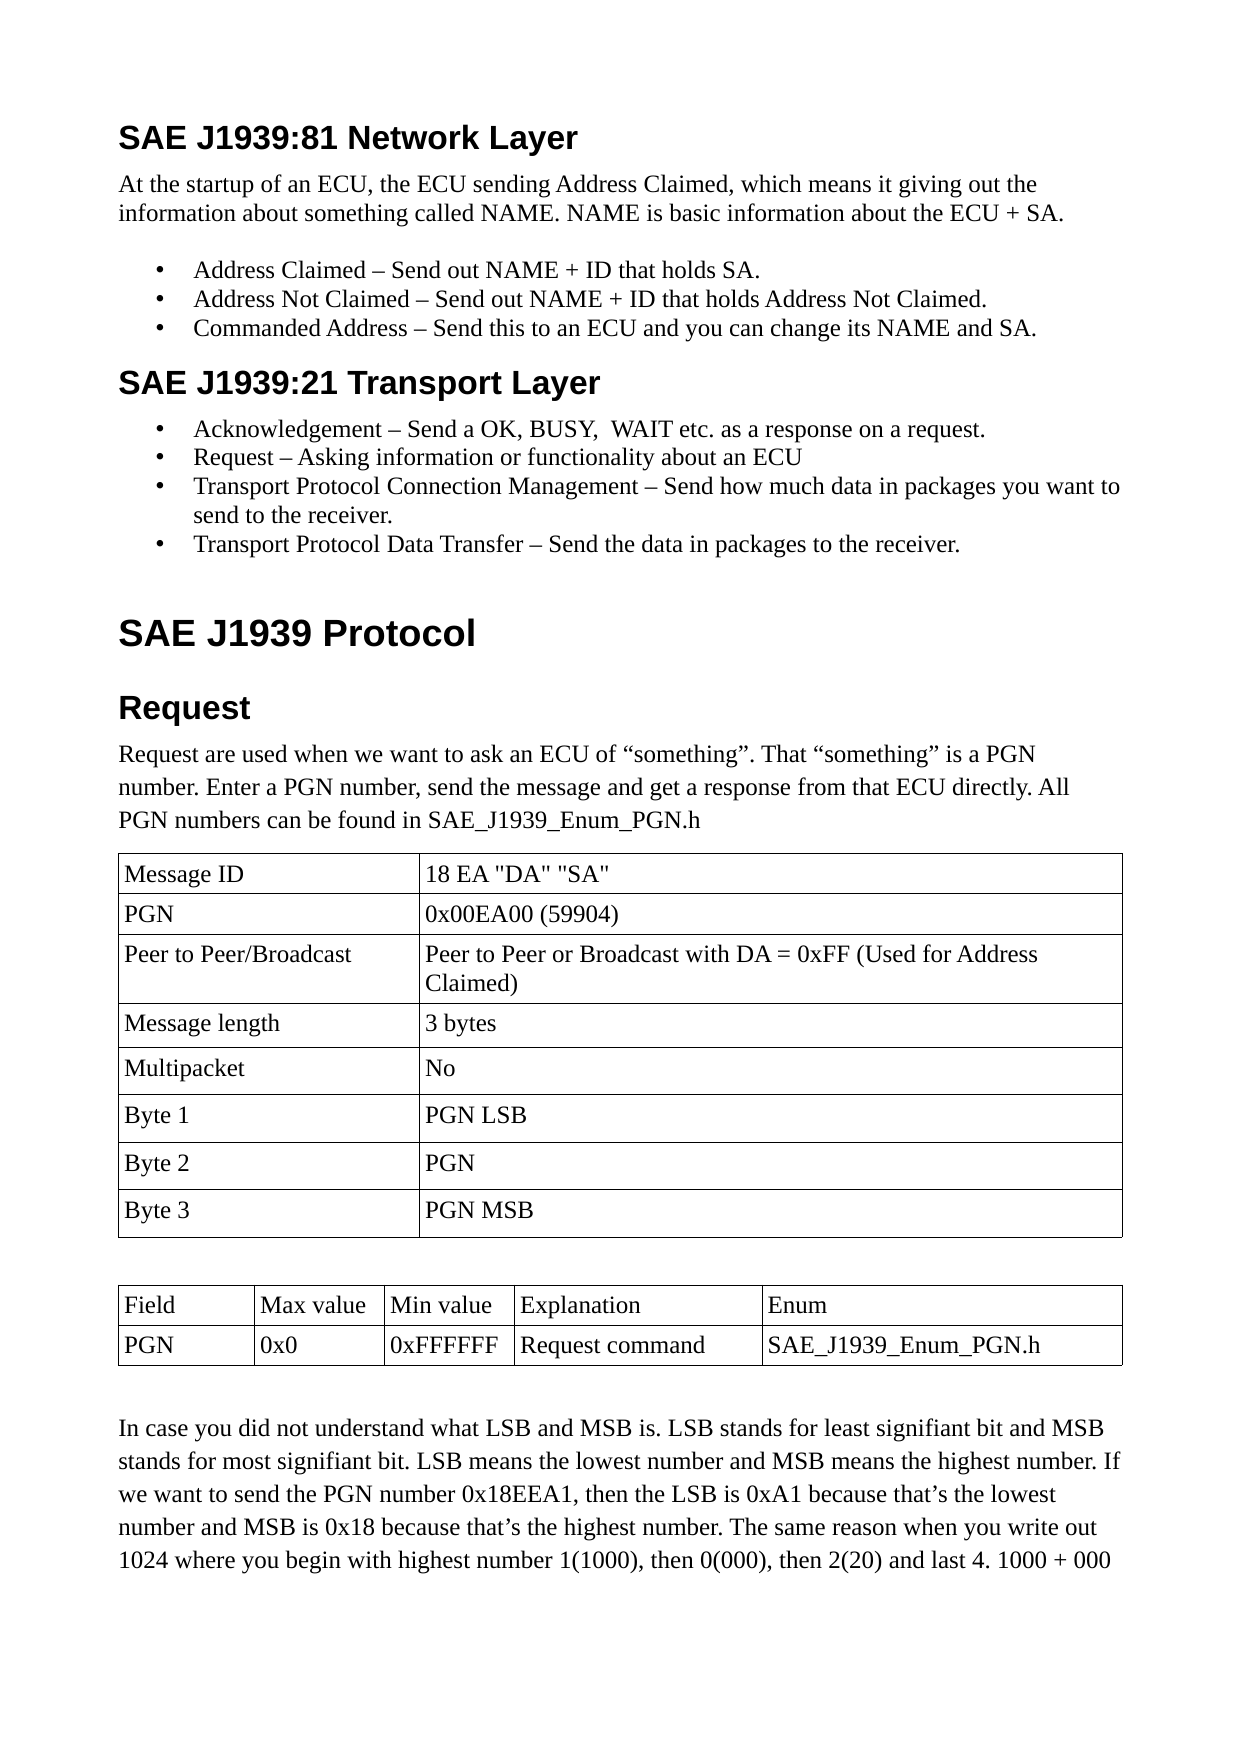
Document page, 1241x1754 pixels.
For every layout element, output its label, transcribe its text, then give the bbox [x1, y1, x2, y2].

table_cell Byte 3 [119, 1190, 419, 1237]
list Request – Asking information or functionality about an ECU [156, 442, 1122, 471]
table_header 18 EA "DA" "SA" [420, 854, 1122, 893]
table_cell Peer to Peer or Broadcast with DA = 0xFF (Used for Address Claimed) [420, 935, 1122, 1003]
table_cell PGN [420, 1143, 1122, 1189]
text Request are used when we want to ask an ECU of “something”. That “something” is a PGN number. Enter a PGN number, send the message and get a response from that ECU directly. All PGN numbers can be found in SAE_J1939_Enum_PGN.h [118, 739, 1122, 834]
list Transport Protocol Data Transfer – Send the data in packages to the receiver. [156, 529, 1122, 557]
subtitle SAE J1939:81 Network Layer [118, 118, 1122, 157]
table_cell PGN MSB [420, 1190, 1122, 1237]
table_header Message ID [119, 854, 419, 893]
table_cell Message length [119, 1004, 419, 1047]
table_header Explanation [515, 1286, 762, 1325]
list Transport Protocol Connection Management – Send how much data in packages you want to send to the receiver. [156, 471, 1122, 529]
table_cell Byte 1 [119, 1095, 419, 1142]
table_cell PGN [119, 1326, 254, 1365]
table_cell PGN [119, 894, 419, 934]
subtitle Request [118, 688, 1122, 727]
table_header Min value [385, 1286, 514, 1325]
table_cell Byte 2 [119, 1143, 419, 1189]
table_cell No [420, 1048, 1122, 1094]
table_cell SAE_J1939_Enum_PGN.h [763, 1326, 1122, 1365]
subtitle SAE J1939 Protocol [118, 611, 1122, 655]
list Acknowledgement – Send a OK, BUSY, WAIT etc. as a response on a request. [156, 414, 1122, 442]
table_cell Multipacket [119, 1048, 419, 1094]
text In case you did not understand what LSB and MSB is. LSB stands for least signifiant bit and MSB stands for most signifiant bit. LSB means the lowest number and MSB means the highest number. If we want to send the PGN number 0x18EEA1, then the LSB is 0xA1 because that’s the lowest number and MSB is 0x18 because that’s the highest number. The same reason when you write out 1024 where you begin with highest number 1(1000), then 0(000), then 2(20) and last 4. 1000 + 000 [118, 1413, 1122, 1574]
list Commanded Address – Send this to an ECU and you can change its NAME and SA. [156, 313, 1122, 342]
table_header Field [119, 1286, 254, 1325]
subtitle SAE J1939:21 Transport Layer [118, 363, 1122, 401]
table_cell Request command [515, 1326, 762, 1365]
list Address Claimed – Send out NAME + ID that holds SA. [156, 256, 1122, 284]
table_cell Peer to Peer/Broadcast [119, 935, 419, 1003]
table_cell 0x00EA00 (59904) [420, 894, 1122, 934]
table_header Enum [763, 1286, 1122, 1325]
table_cell 0xFFFFFF [385, 1326, 514, 1365]
text At the startup of an ECU, the ECU sending Address Claimed, which means it giving out the information about something called NAME. NAME is basic information about the ECU + SA. [118, 169, 1122, 227]
list Address Not Claimed – Send out NAME + ID that holds Address Not Claimed. [156, 284, 1122, 313]
table_header Max value [255, 1286, 384, 1325]
table_cell 3 bytes [420, 1004, 1122, 1047]
table_cell 0x0 [255, 1326, 384, 1365]
table_cell PGN LSB [420, 1095, 1122, 1142]
